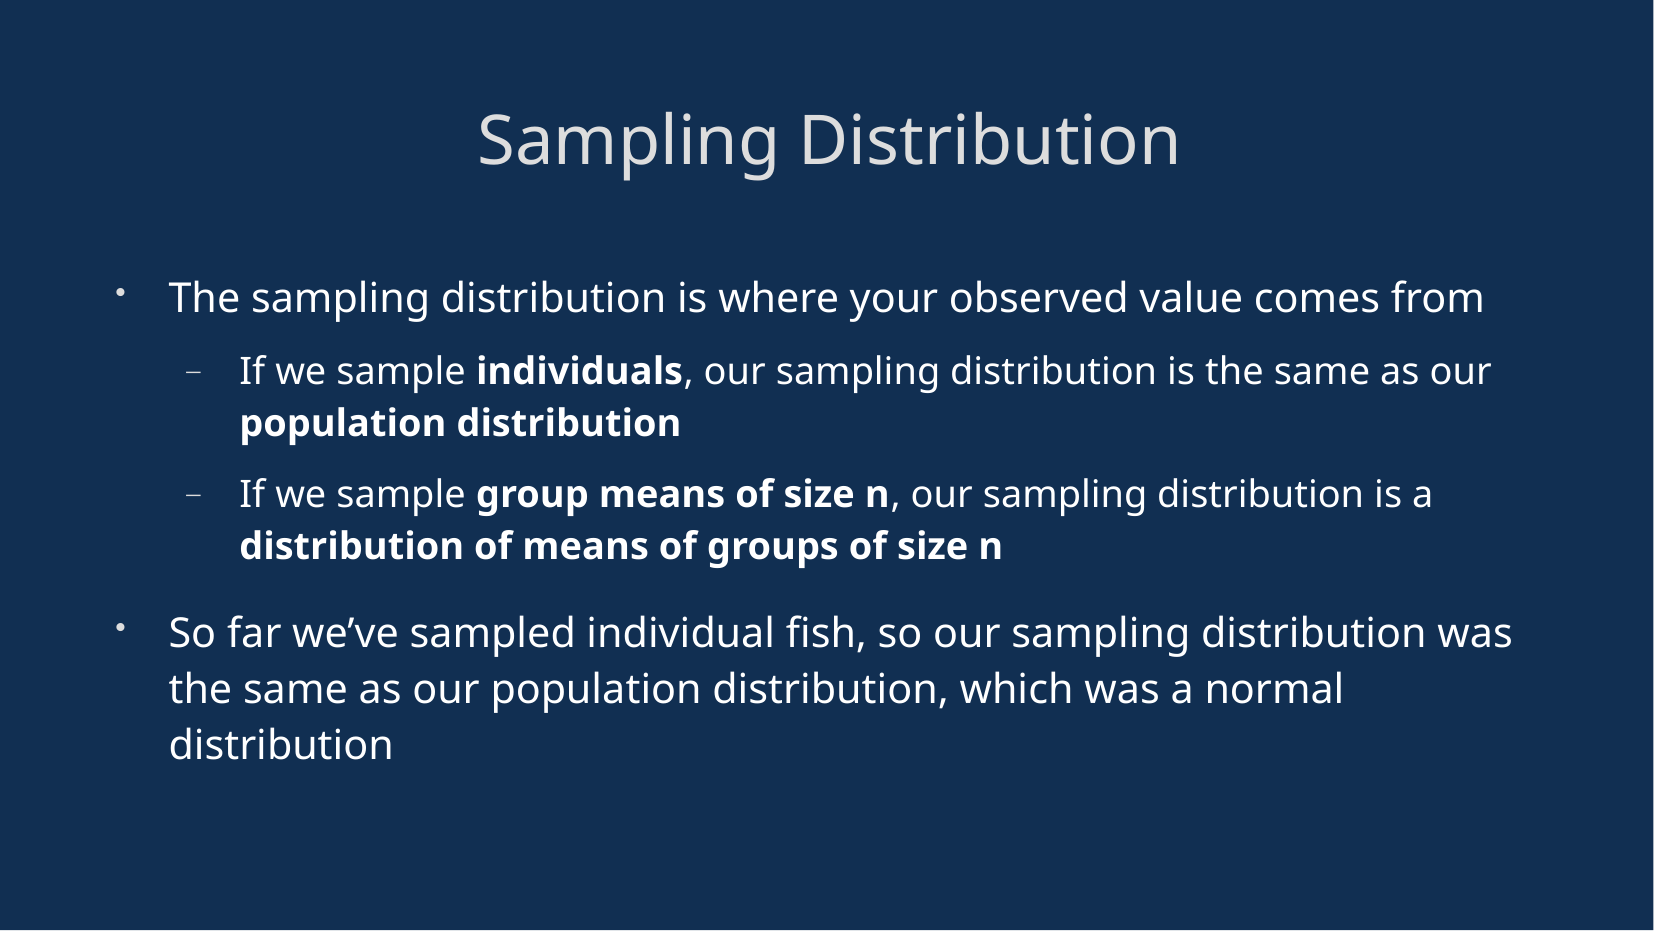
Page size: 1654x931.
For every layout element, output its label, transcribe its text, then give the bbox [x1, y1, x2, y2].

list The sampling distribution is where your observed value comes from If we sample individuals, our sampling distribution is the same as our population distribution If we sample group means of size n, our sampling distribution is a distribution of means of groups of size n So far we’ve sampled individual fish, so our sampling distribution was the same as our population distribution, which was a normal distribution [97, 268, 1563, 806]
title Sampling Distribution [97, 56, 1563, 220]
